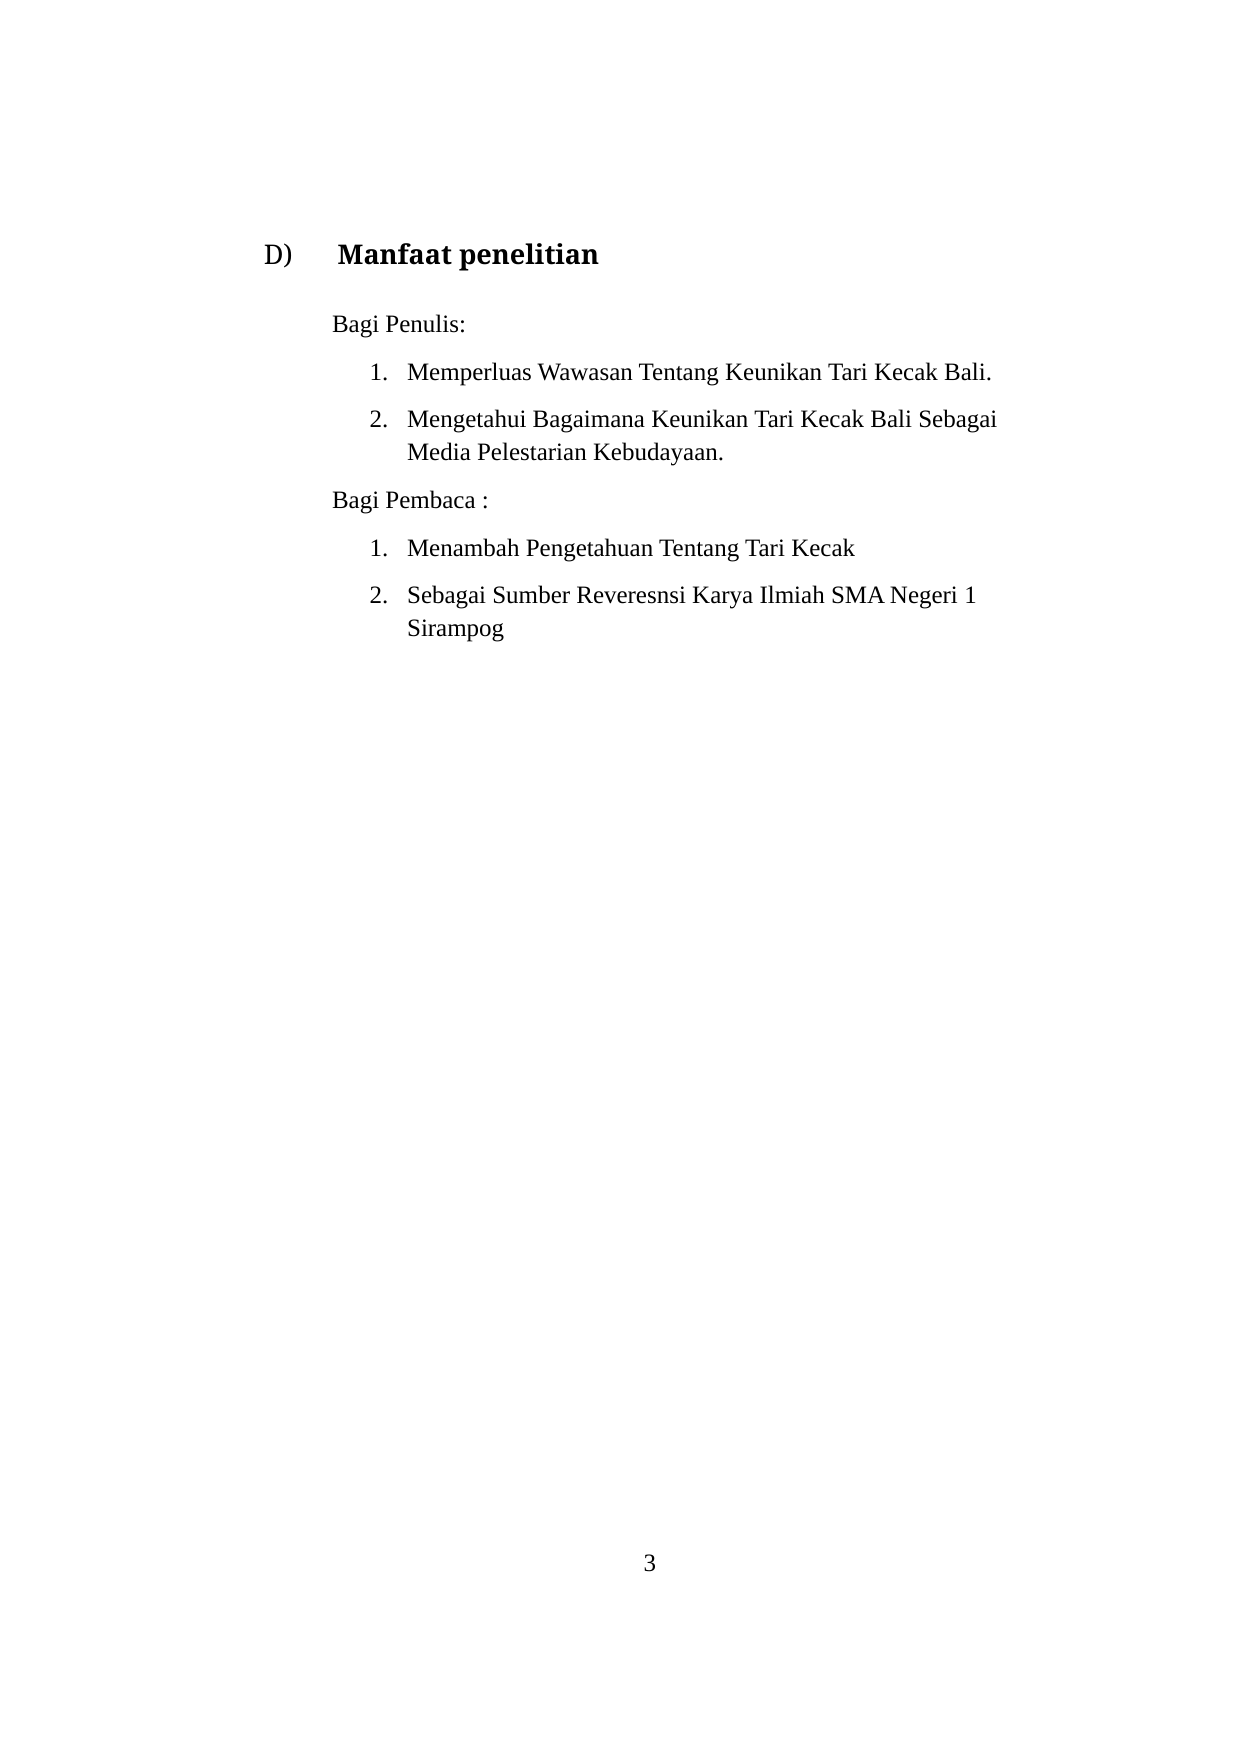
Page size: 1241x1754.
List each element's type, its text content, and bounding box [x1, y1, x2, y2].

list mengetahui bagaimana Keunikan tari kecak bali sebagai media pelestarian kebudayaan. [369, 404, 1063, 466]
text Bagi penulis: [258, 309, 1041, 338]
list Menambah pengetahuan tentang tari kecak [369, 533, 1063, 561]
subtitle Manfaat penelitian [263, 236, 1063, 272]
list sebagai sumber reveresnsi karya ilmiah sMA negeri 1 sirampog [369, 580, 1063, 642]
list memperluas wawasan tentang keunikan tari kecak bali. [369, 357, 1063, 386]
text Bagi pembaca : [258, 485, 1041, 514]
